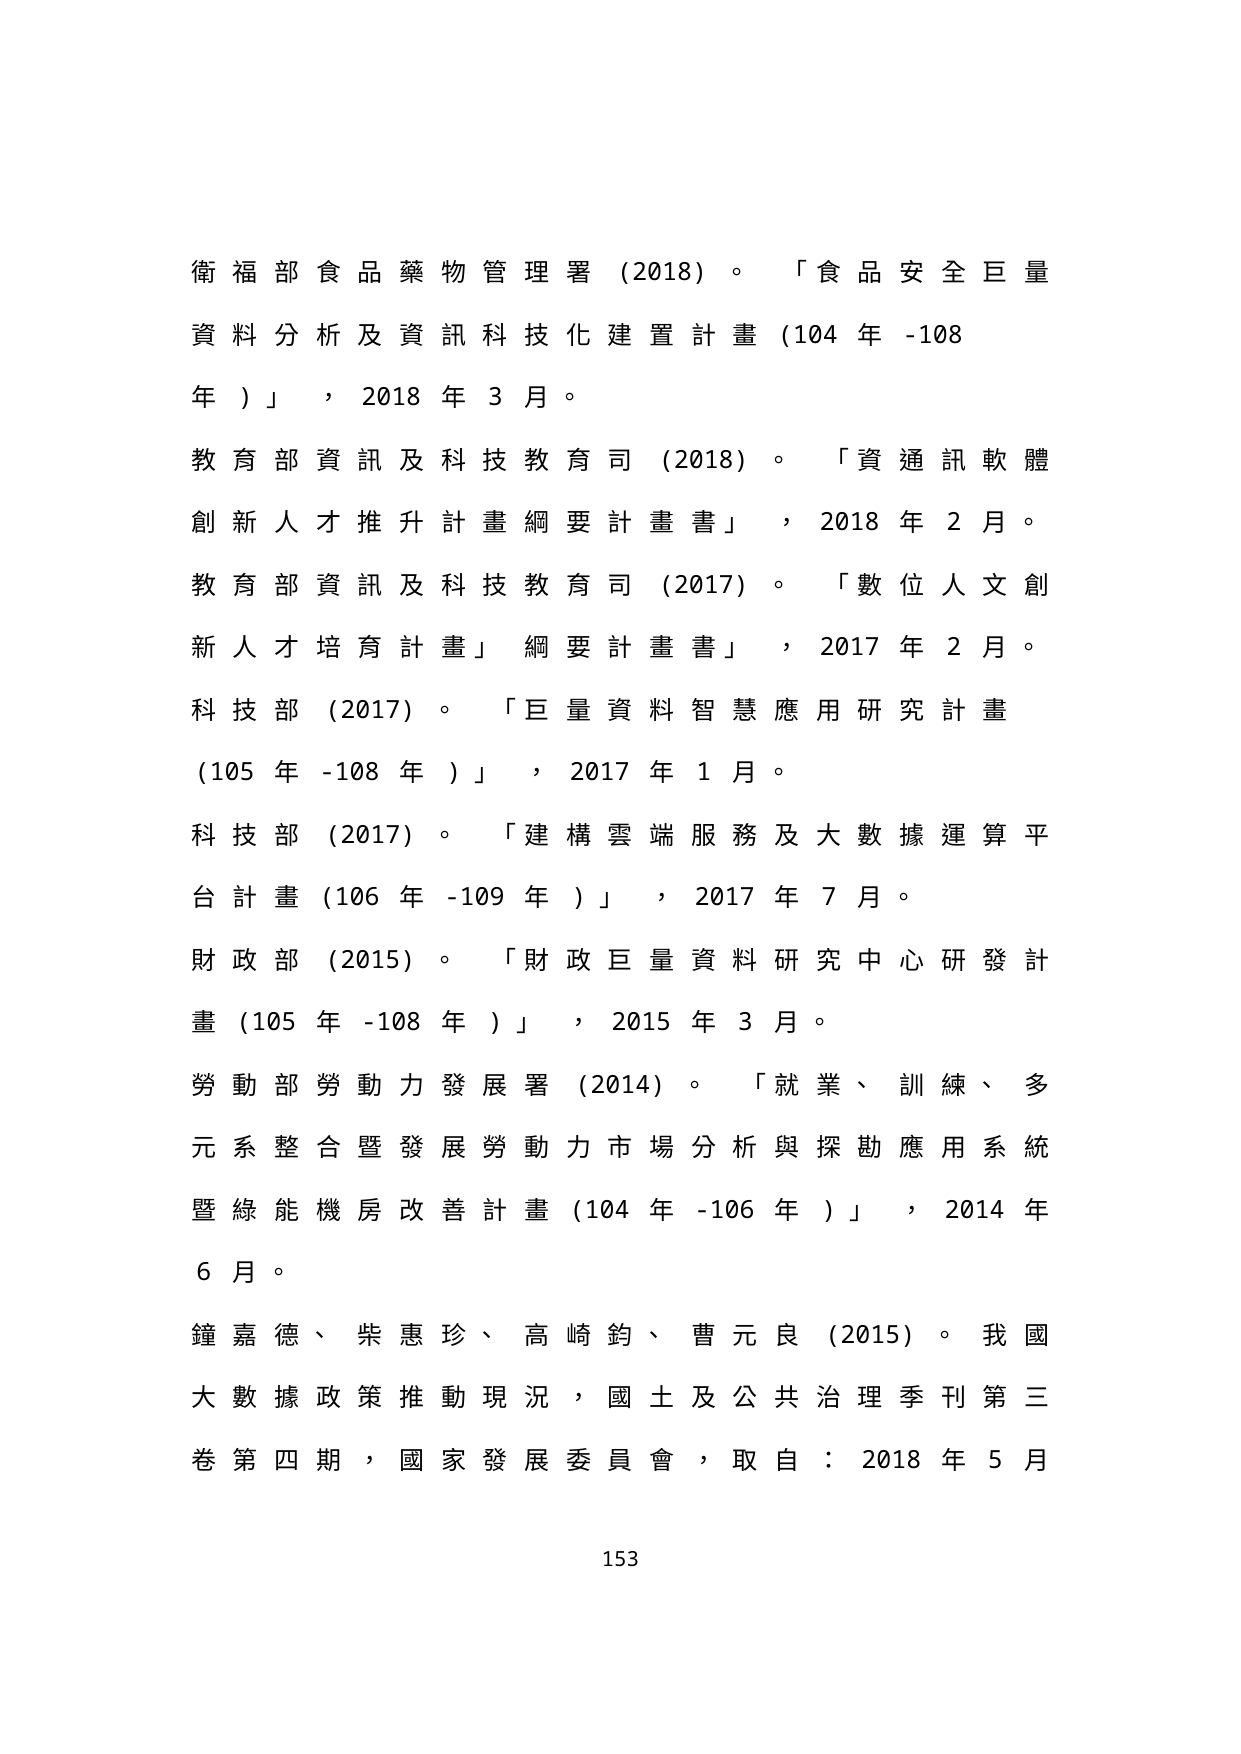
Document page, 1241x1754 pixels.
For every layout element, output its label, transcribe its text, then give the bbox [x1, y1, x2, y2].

text 勞動部勞動力發展署(2014)。「就業、訓練、多元系整合暨發展勞動力市場分析與探勘應用系統暨綠能機房改善計畫(104年-106年)」，2014年6月。 [183, 1042, 1058, 1292]
text 鐘嘉德、柴惠珍、高崎鈞、曹元良(2015)。我國大數據政策推動現況，國土及公共治理季刊第三卷第四期，國家發展委員會，取自：2018年5月 [183, 1292, 1058, 1479]
text 科技部(2017)。「巨量資料智慧應用研究計畫(105年-108年)」，2017年1月。 [183, 667, 1058, 792]
text 衛福部食品藥物管理署(2018)。「食品安全巨量資料分析及資訊科技化建置計畫(104年-108年)」，2018年3月。 [183, 229, 1058, 417]
text 財政部(2015)。「財政巨量資料研究中心研發計畫(105年-108年)」，2015年3月。 [183, 917, 1058, 1042]
text 教育部資訊及科技教育司(2018)。「資通訊軟體創新人才推升計畫綱要計畫書」，2018年2月。 [183, 417, 1058, 542]
text 科技部(2017)。「建構雲端服務及大數據運算平台計畫(106年-109年)」，2017年7月。 [183, 792, 1058, 917]
text 教育部資訊及科技教育司(2017)。「數位人文創新人才培育計畫」綱要計畫書」，2017年2月。 [183, 542, 1058, 667]
